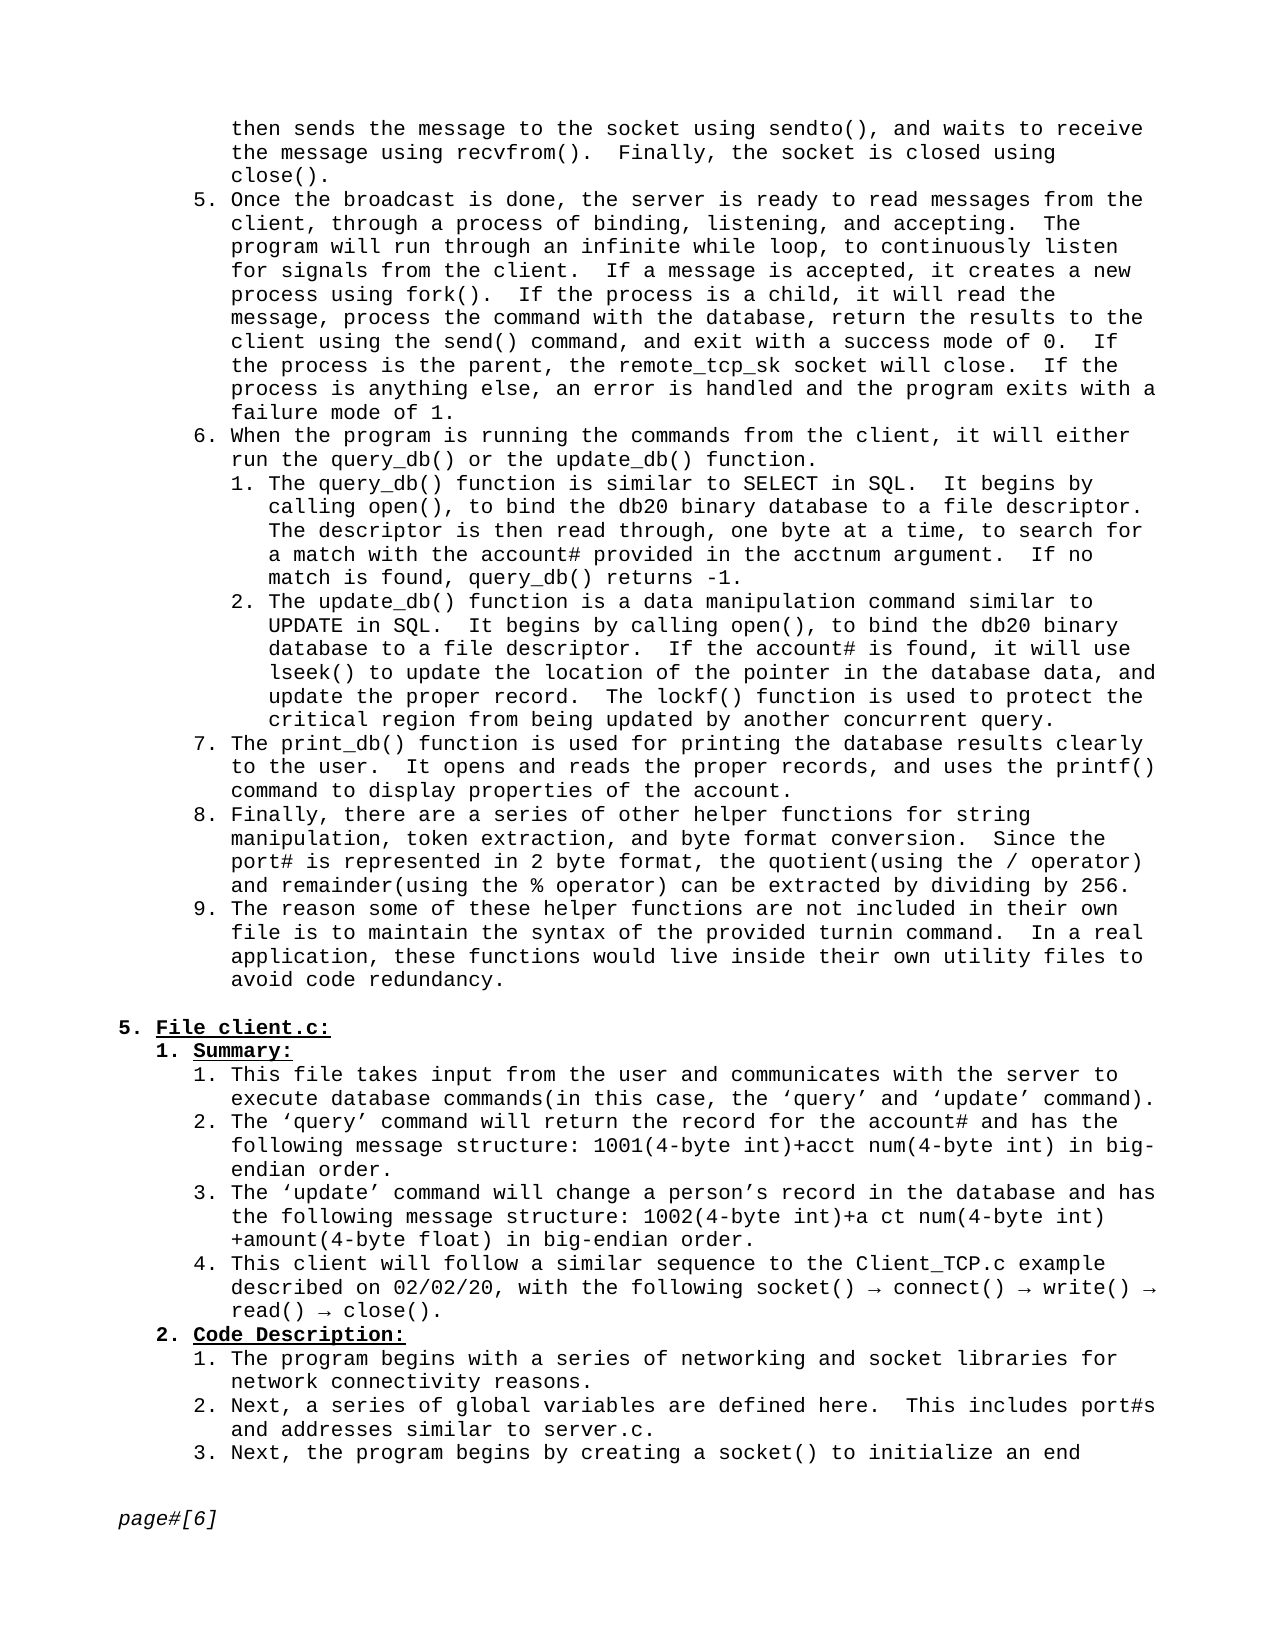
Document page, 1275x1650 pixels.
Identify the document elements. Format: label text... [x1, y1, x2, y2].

list Finally, there are a series of other helper functions for string manipulation, token extraction, and byte format conversion. Since the port# is represented in 2 byte format, the quotient(using the / operator) and remainder(using the % operator) can be extracted by dividing by 256. [193, 804, 1157, 898]
list Next, the program begins by creating a socket() to initialize an end [193, 1442, 1157, 1466]
list Once the broadcast is done, the server is ready to read messages from the client, through a process of binding, listening, and accepting. The program will run through an infinite while loop, to continuously listen for signals from the client. If a message is accepted, it creates a new process using fork(). If the process is a child, it will read the message, process the command with the database, return the results to the client using the send() command, and exit with a success mode of 0. If the process is the parent, the remote_tcp_sk socket will close. If the process is anything else, an error is handled and the program exits with a failure mode of 1. [193, 189, 1157, 426]
list Next, a series of global variables are defined here. This includes port#s and addresses similar to server.c. [193, 1395, 1157, 1442]
list The program begins with a series of networking and socket libraries for network connectivity reasons. [193, 1348, 1157, 1395]
list The ‘update’ command will change a person’s record in the database and has the following message structure: 1002(4-byte int)+a ct num(4-byte int)+amount(4-byte float) in big-endian order. [193, 1182, 1157, 1253]
list then sends the message to the socket using sendto(), and waits to receive the message using recvfrom(). Finally, the socket is closed using close(). [193, 118, 1157, 189]
list The ‘query’ command will return the record for the account# and has the following message structure: 1001(4-byte int)+acct num(4-byte int) in big-endian order. [193, 1111, 1157, 1182]
list Summary: [156, 1040, 1157, 1064]
list The update_db() function is a data manipulation command similar to UPDATE in SQL. It begins by calling open(), to bind the db20 binary database to a file descriptor. If the account# is found, it will use lseek() to update the location of the pointer in the database data, and update the proper record. The lockf() function is used to protect the critical region from being updated by another concurrent query. [231, 591, 1157, 733]
list This file takes input from the user and communicates with the server to execute database commands(in this case, the ‘query’ and ‘update’ command). [193, 1064, 1157, 1111]
list This client will follow a similar sequence to the Client_TCP.c example described on 02/02/20, with the following socket() → connect() → write() → read() → close(). [193, 1253, 1157, 1324]
list The reason some of these helper functions are not included in their own file is to maintain the syntax of the provided turnin command. In a real application, these functions would live inside their own utility files to avoid code redundancy. [193, 898, 1157, 993]
list Code Description: [156, 1324, 1157, 1348]
list When the program is running the commands from the client, it will either run the query_db() or the update_db() function. [193, 426, 1157, 473]
list File client.c: [118, 1017, 1157, 1040]
list The query_db() function is similar to SELECT in SQL. It begins by calling open(), to bind the db20 binary database to a file descriptor. The descriptor is then read through, one byte at a time, to search for a match with the account# provided in the acctnum argument. If no match is found, query_db() returns -1. [231, 473, 1157, 591]
list The print_db() function is used for printing the database results clearly to the user. It opens and reads the proper records, and uses the printf() command to display properties of the account. [193, 733, 1157, 804]
